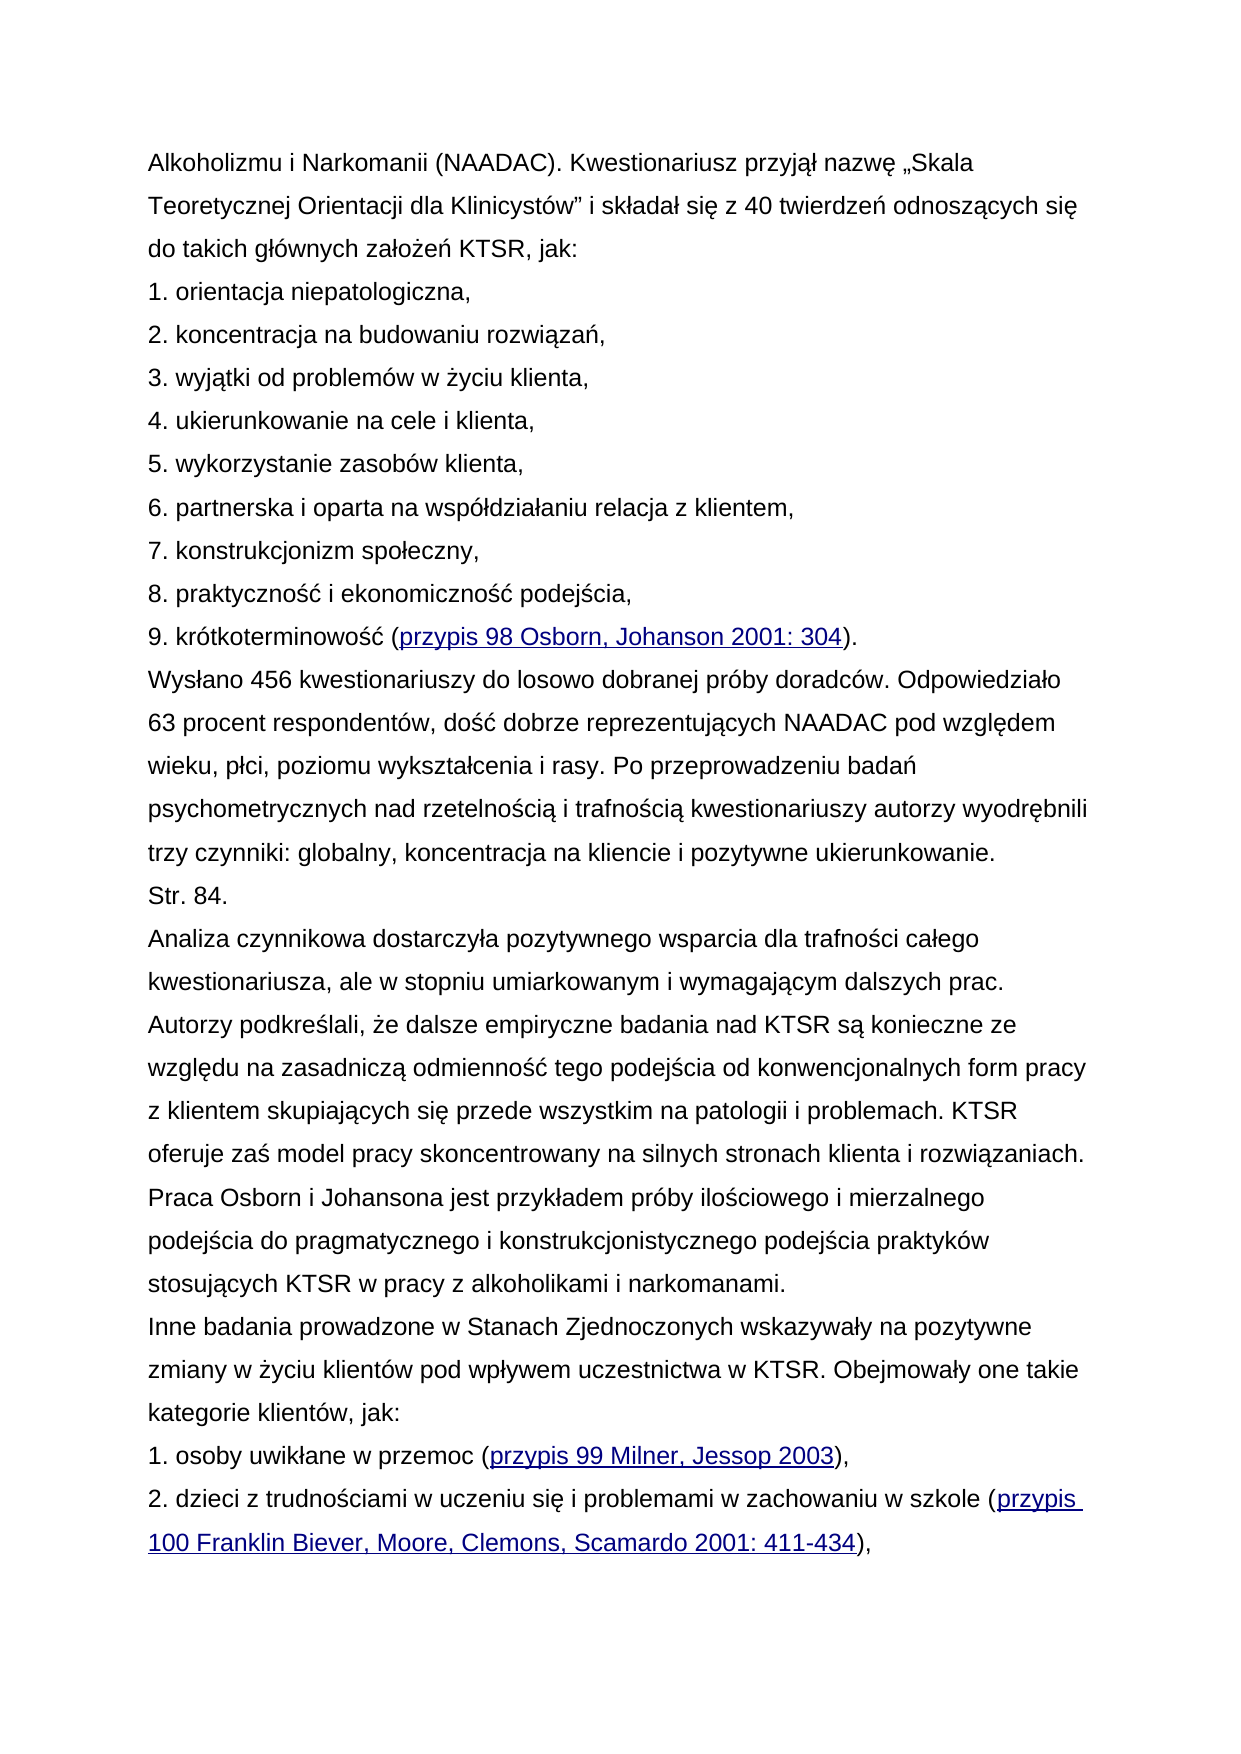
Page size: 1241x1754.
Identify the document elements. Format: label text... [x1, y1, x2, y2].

text Alkoholizmu i Narkomanii (NAADAC). Kwestionariusz przyjął nazwę „Skala Teoretycznej Orientacji dla Klinicystów” i składał się z 40 twierdzeń odnoszących się do takich głównych założeń KTSR, jak: [148, 148, 1093, 263]
text Analiza czynnikowa dostarczyła pozytywnego wsparcia dla trafności całego kwestionariusza, ale w stopniu umiarkowanym i wymagającym dalszych prac. Autorzy podkreślali, że dalsze empiryczne badania nad KTSR są konieczne ze względu na zasadniczą odmienność tego podejścia od konwencjonalnych form pracy z klientem skupiających się przede wszystkim na patologii i problemach. KTSR oferuje zaś model pracy skoncentrowany na silnych stronach klienta i rozwiązaniach. Praca Osborn i Johansona jest przykładem próby ilościowego i mierzalnego podejścia do pragmatycznego i konstrukcjonistycznego podejścia praktyków stosujących KTSR w pracy z alkoholikami i narkomanami. [148, 924, 1093, 1298]
text Wysłano 456 kwestionariuszy do losowo dobranej próby doradców. Odpowiedziało 63 procent respondentów, dość dobrze reprezentujących NAADAC pod względem wieku, płci, poziomu wykształcenia i rasy. Po przeprowadzeniu badań psychometrycznych nad rzetelnością i trafnością kwestionariuszy autorzy wyodrębnili trzy czynniki: globalny, koncentracja na kliencie i pozytywne ukierunkowanie. [148, 665, 1093, 866]
text 1. orientacja niepatologiczna, [148, 277, 1093, 306]
text 4. ukierunkowanie na cele i klienta, [148, 406, 1093, 435]
text 7. konstrukcjonizm społeczny, [148, 536, 1093, 564]
text 8. praktyczność i ekonomiczność podejścia, [148, 579, 1093, 608]
text 2. koncentracja na budowaniu rozwiązań, [148, 320, 1093, 349]
text Str. 84. [148, 881, 1093, 909]
text 1. osoby uwikłane w przemoc (przypis 99 Milner, Jessop 2003), [148, 1441, 1093, 1470]
text 9. krótkoterminowość (przypis 98 Osborn, Johanson 2001: 304). [148, 622, 1093, 651]
text 2. dzieci z trudnościami w uczeniu się i problemami w zachowaniu w szkole (przypis 100 Franklin Biever, Moore, Clemons, Scamardo 2001: 411-434), [148, 1484, 1093, 1556]
text Inne badania prowadzone w Stanach Zjednoczonych wskazywały na pozytywne zmiany w życiu klientów pod wpływem uczestnictwa w KTSR. Obejmowały one takie kategorie klientów, jak: [148, 1312, 1093, 1427]
text 3. wyjątki od problemów w życiu klienta, [148, 363, 1093, 392]
text 6. partnerska i oparta na współdziałaniu relacja z klientem, [148, 493, 1093, 521]
text 5. wykorzystanie zasobów klienta, [148, 449, 1093, 478]
